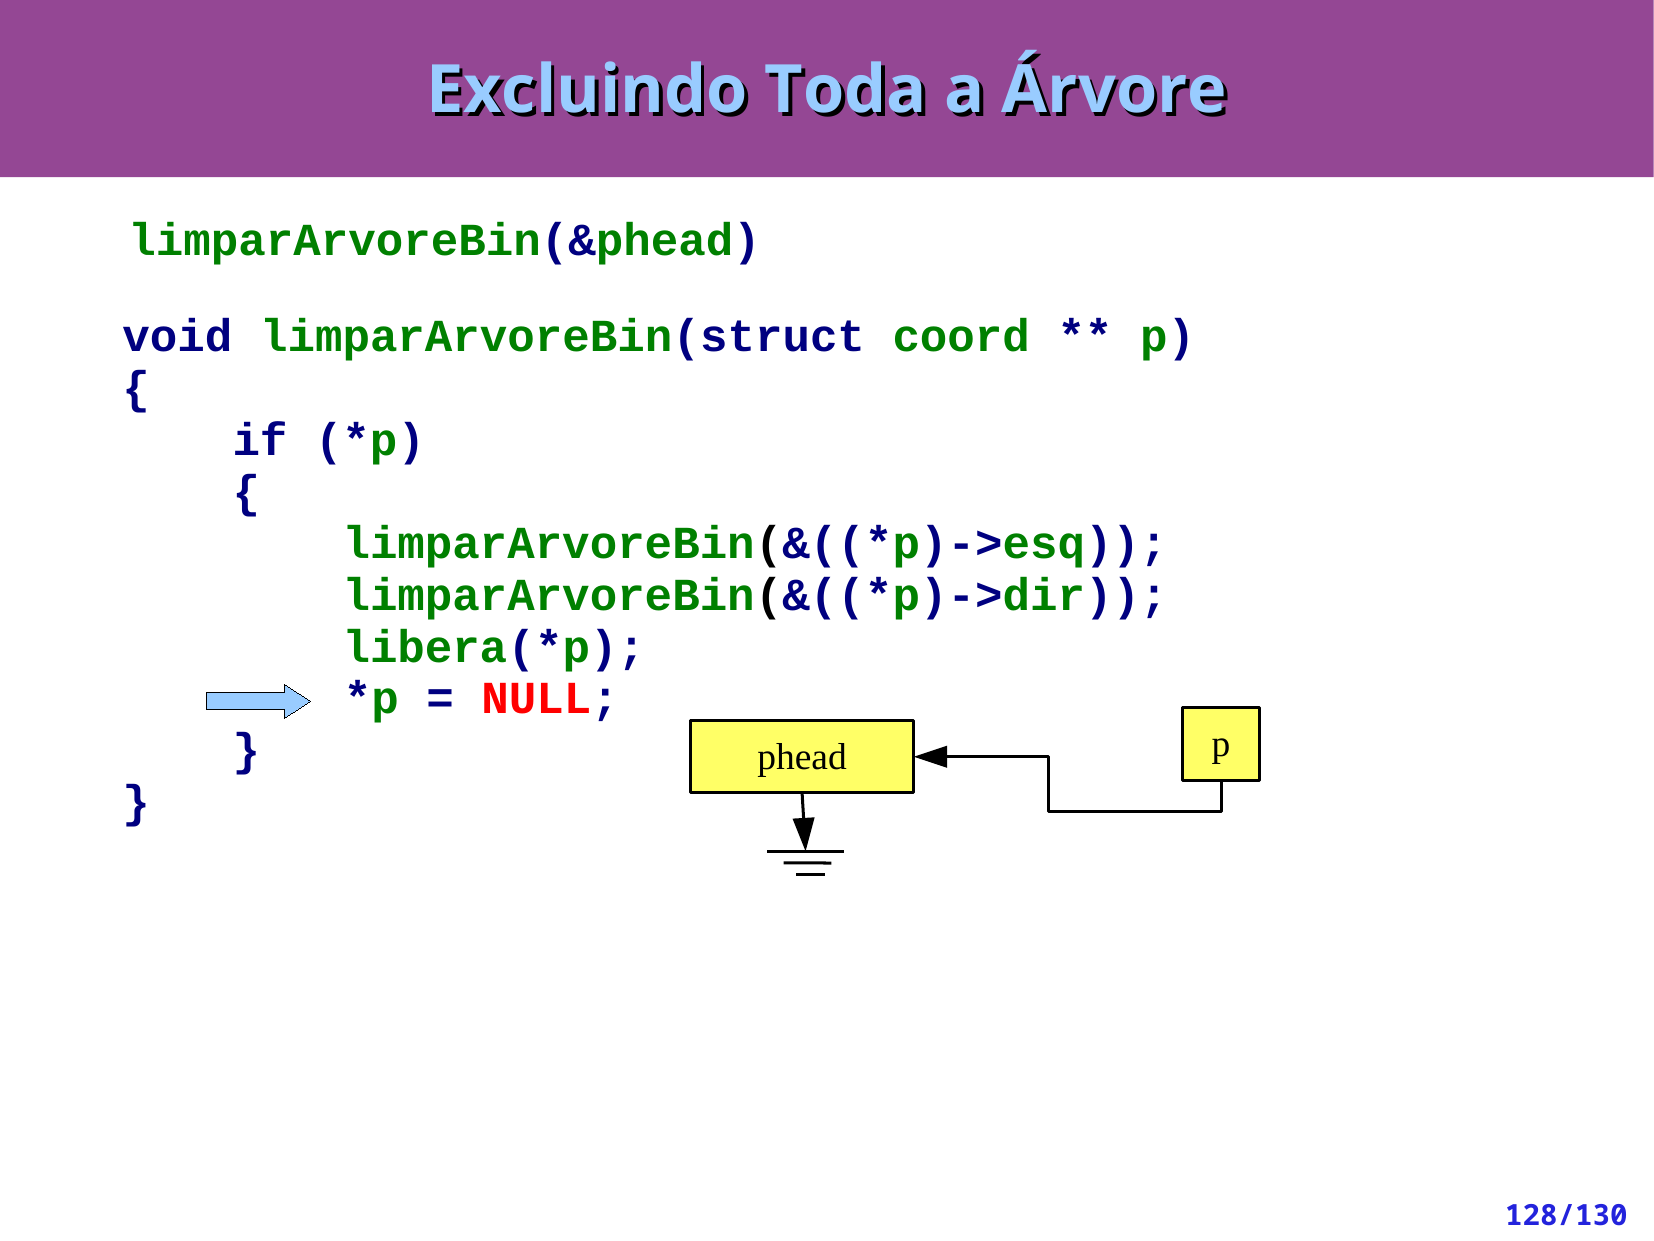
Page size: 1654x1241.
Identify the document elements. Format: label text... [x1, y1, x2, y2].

text_box void limparArvoreBin(struct coord ** p) { if (*p) { limparArvoreBin(&((*p)->esq)); limparArvoreBin(&((*p)->dir)); libera(*p); *p = NULL; } } [107, 306, 1654, 1091]
title Excluindo Toda a Árvore [82, 0, 1571, 176]
text_box p [1182, 707, 1260, 781]
text_box phead [690, 720, 914, 793]
text_box [206, 684, 311, 719]
text_box limparArvoreBin(&phead) [113, 210, 1381, 277]
